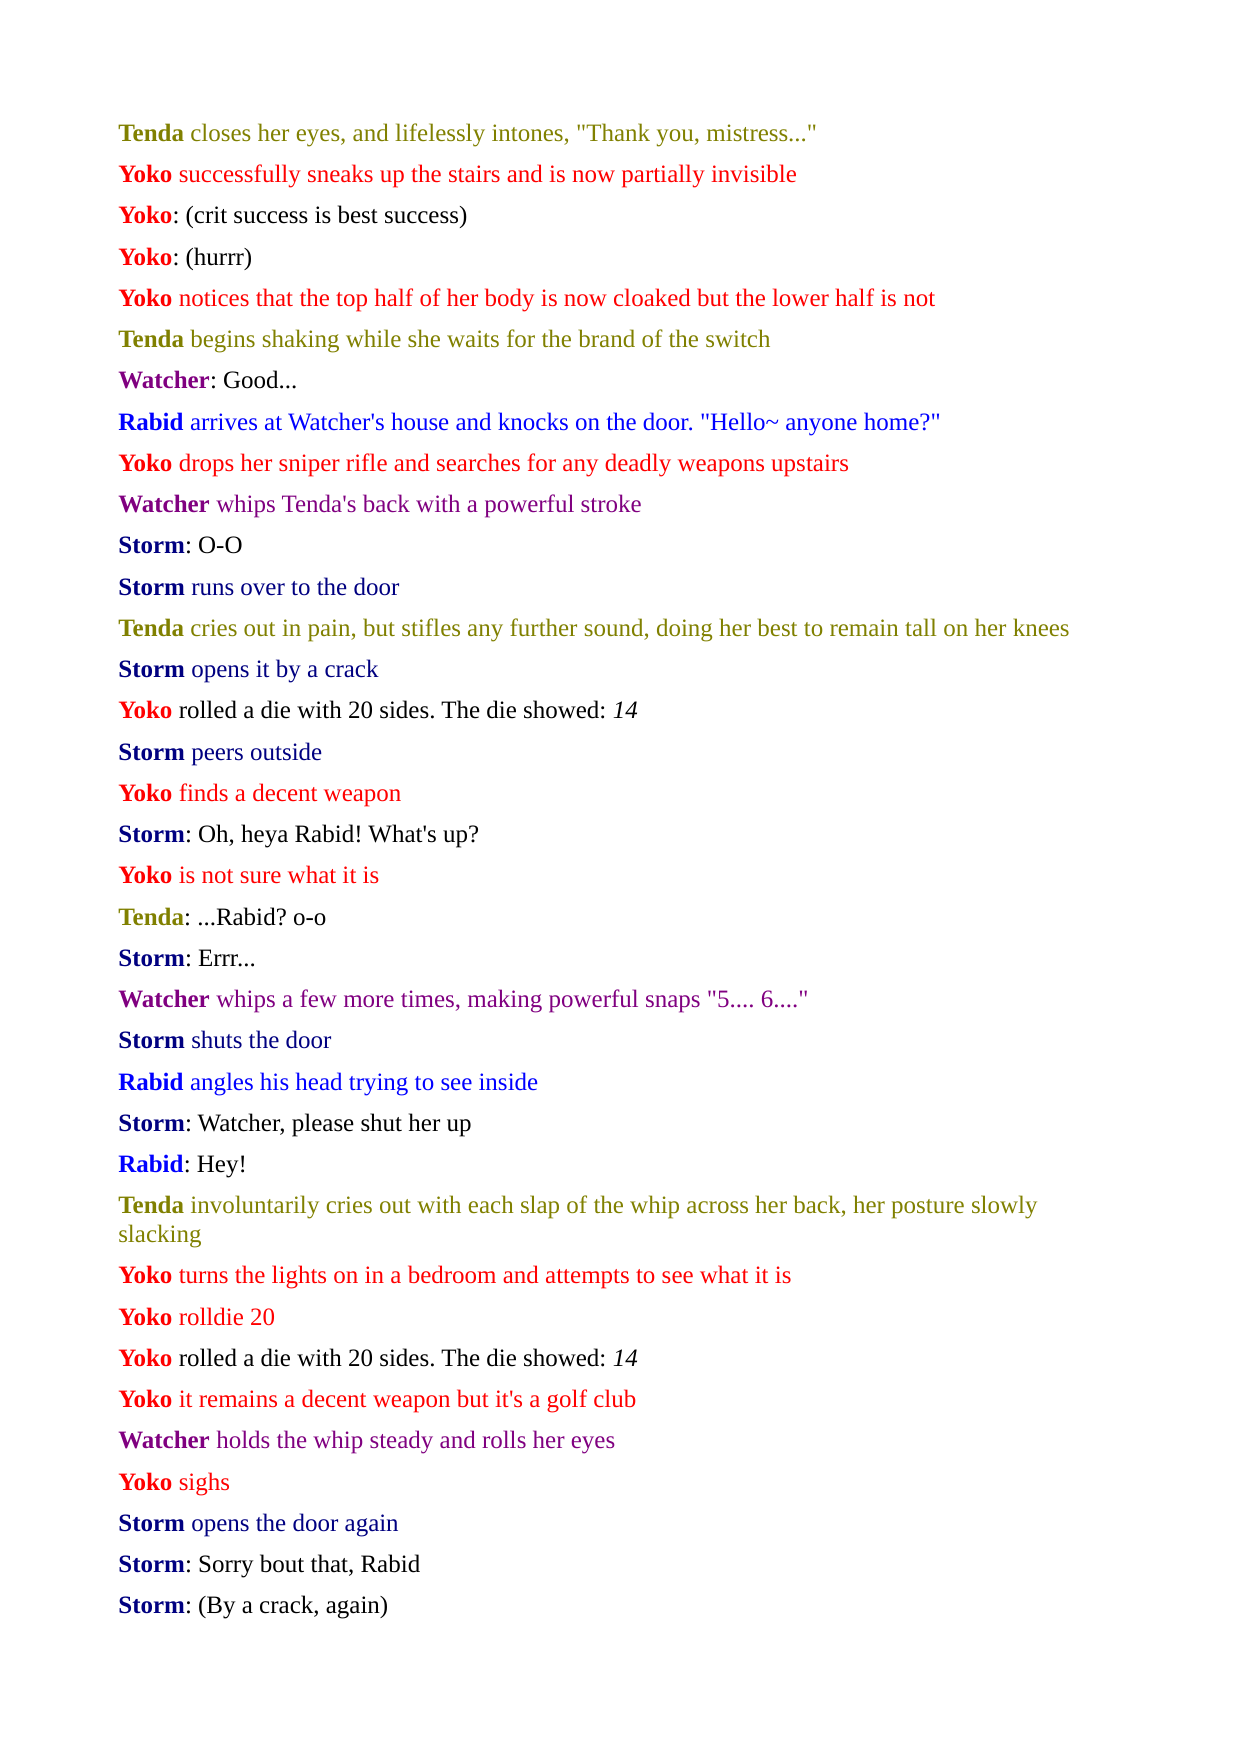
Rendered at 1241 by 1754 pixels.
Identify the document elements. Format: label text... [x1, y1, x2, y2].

text Watcher: Good... [118, 366, 1122, 394]
text Tenda involuntarily cries out with each slap of the whip across her back, her posture slowly slacking [118, 1191, 1122, 1248]
text Yoko notices that the top half of her body is now cloaked but the lower half is not [118, 283, 1122, 312]
text Yoko it remains a decent weapon but it's a golf club [118, 1384, 1122, 1413]
text Watcher holds the whip steady and rolls her eyes [118, 1426, 1122, 1454]
text Tenda cries out in pain, but stifles any further sound, doing her best to remain tall on her knees [118, 613, 1122, 642]
text Watcher whips a few more times, making powerful snaps "5.... 6...." [118, 984, 1122, 1013]
text Tenda closes her eyes, and lifelessly intones, "Thank you, mistress..." [118, 118, 1122, 147]
text Yoko sighs [118, 1467, 1122, 1496]
text Storm runs over to the door [118, 572, 1122, 601]
text Yoko finds a decent weapon [118, 778, 1122, 807]
text Yoko drops her sniper rifle and searches for any deadly weapons upstairs [118, 448, 1122, 477]
text Yoko rolled a die with 20 sides. The die showed: 14 [118, 696, 1122, 724]
text Storm opens the door again [118, 1508, 1122, 1537]
text Storm: O-O [118, 531, 1122, 559]
text Storm: Sorry bout that, Rabid [118, 1549, 1122, 1578]
text Watcher whips Tenda's back with a powerful stroke [118, 489, 1122, 518]
text Yoko is not sure what it is [118, 861, 1122, 889]
text Tenda begins shaking while she waits for the brand of the switch [118, 324, 1122, 353]
text Yoko rolled a die with 20 sides. The die showed: 14 [118, 1343, 1122, 1372]
text Storm shuts the door [118, 1026, 1122, 1054]
text Storm peers outside [118, 737, 1122, 766]
text Storm opens it by a crack [118, 654, 1122, 683]
text Yoko: (crit success is best success) [118, 201, 1122, 229]
text Rabid arrives at Watcher's house and knocks on the door. "Hello~ anyone home?" [118, 407, 1122, 436]
text Storm: Watcher, please shut her up [118, 1108, 1122, 1137]
text Storm: Errr... [118, 943, 1122, 972]
text Yoko turns the lights on in a bedroom and attempts to see what it is [118, 1261, 1122, 1289]
text Yoko successfully sneaks up the stairs and is now partially invisible [118, 159, 1122, 188]
text Storm: Oh, heya Rabid! What's up? [118, 819, 1122, 848]
text Tenda: ...Rabid? o-o [118, 902, 1122, 931]
text Yoko rolldie 20 [118, 1302, 1122, 1331]
text Storm: (By a crack, again) [118, 1591, 1122, 1619]
text Rabid angles his head trying to see inside [118, 1067, 1122, 1096]
text Yoko: (hurrr) [118, 242, 1122, 271]
text Rabid: Hey! [118, 1149, 1122, 1178]
